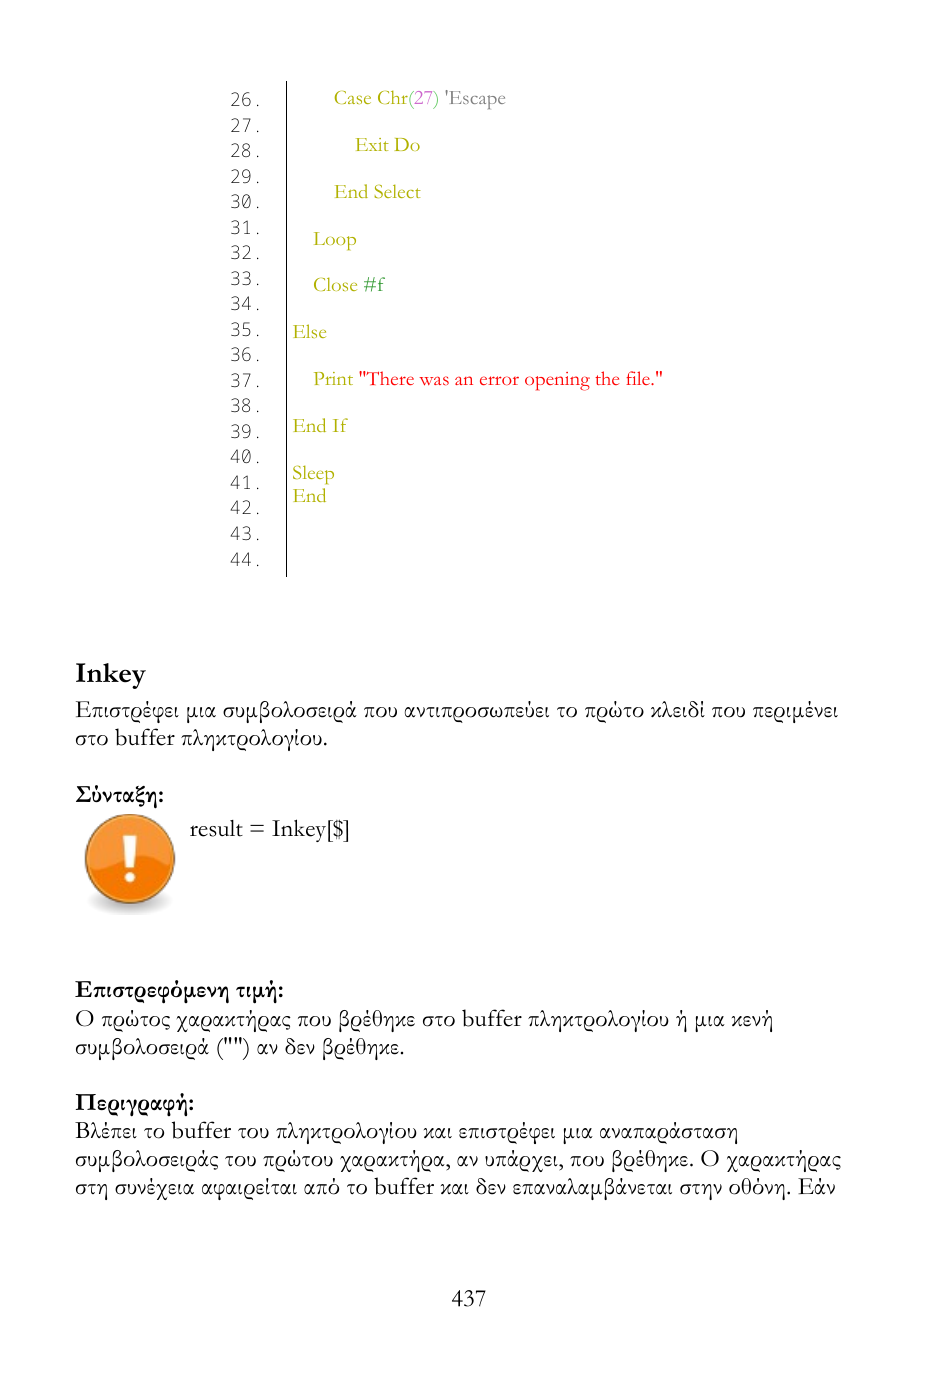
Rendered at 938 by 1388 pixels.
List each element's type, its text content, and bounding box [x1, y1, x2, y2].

text Ο πρώτος χαρακτήρας που βρέθηκε στο buffer πληκτρολογίου ή μια κενή συμβολοσειρά ("") αν δεν βρέθηκε. [75, 1004, 862, 1061]
text Περιγραφή: [75, 1089, 862, 1117]
text Σύνταξη: [75, 781, 862, 809]
picture [79, 814, 180, 915]
table_header result = Inkey[$] [184, 809, 863, 948]
table_header [75, 809, 183, 948]
text Βλέπει το buffer του πληκτρολογίου και επιστρέφει μια αναπαράσταση συμβολοσειράς του πρώτου χαρακτήρα, αν υπάρχει, που βρέθηκε. Ο χαρακτήρας στη συνέχεια αφαιρείται από το buffer και δεν επαναλαμβάνεται στην οθόνη. Εάν [75, 1117, 862, 1201]
table_header Case Chr(27) 'Escape Exit Do End Select Loop Close #f Else Print "There was an error opening the file." End If Sleep End [287, 81, 857, 577]
text Επιστρεφόμενη τιμή: [75, 976, 862, 1004]
subtitle Inkey [75, 657, 862, 690]
table_header [186, 81, 286, 577]
text Επιστρέφει μια συμβολοσειρά που αντιπροσωπεύει το πρώτο κλειδί που περιμένει στο buffer πληκτρολογίου. [75, 696, 862, 752]
table_header [75, 75, 180, 604]
table_header [180, 75, 863, 604]
